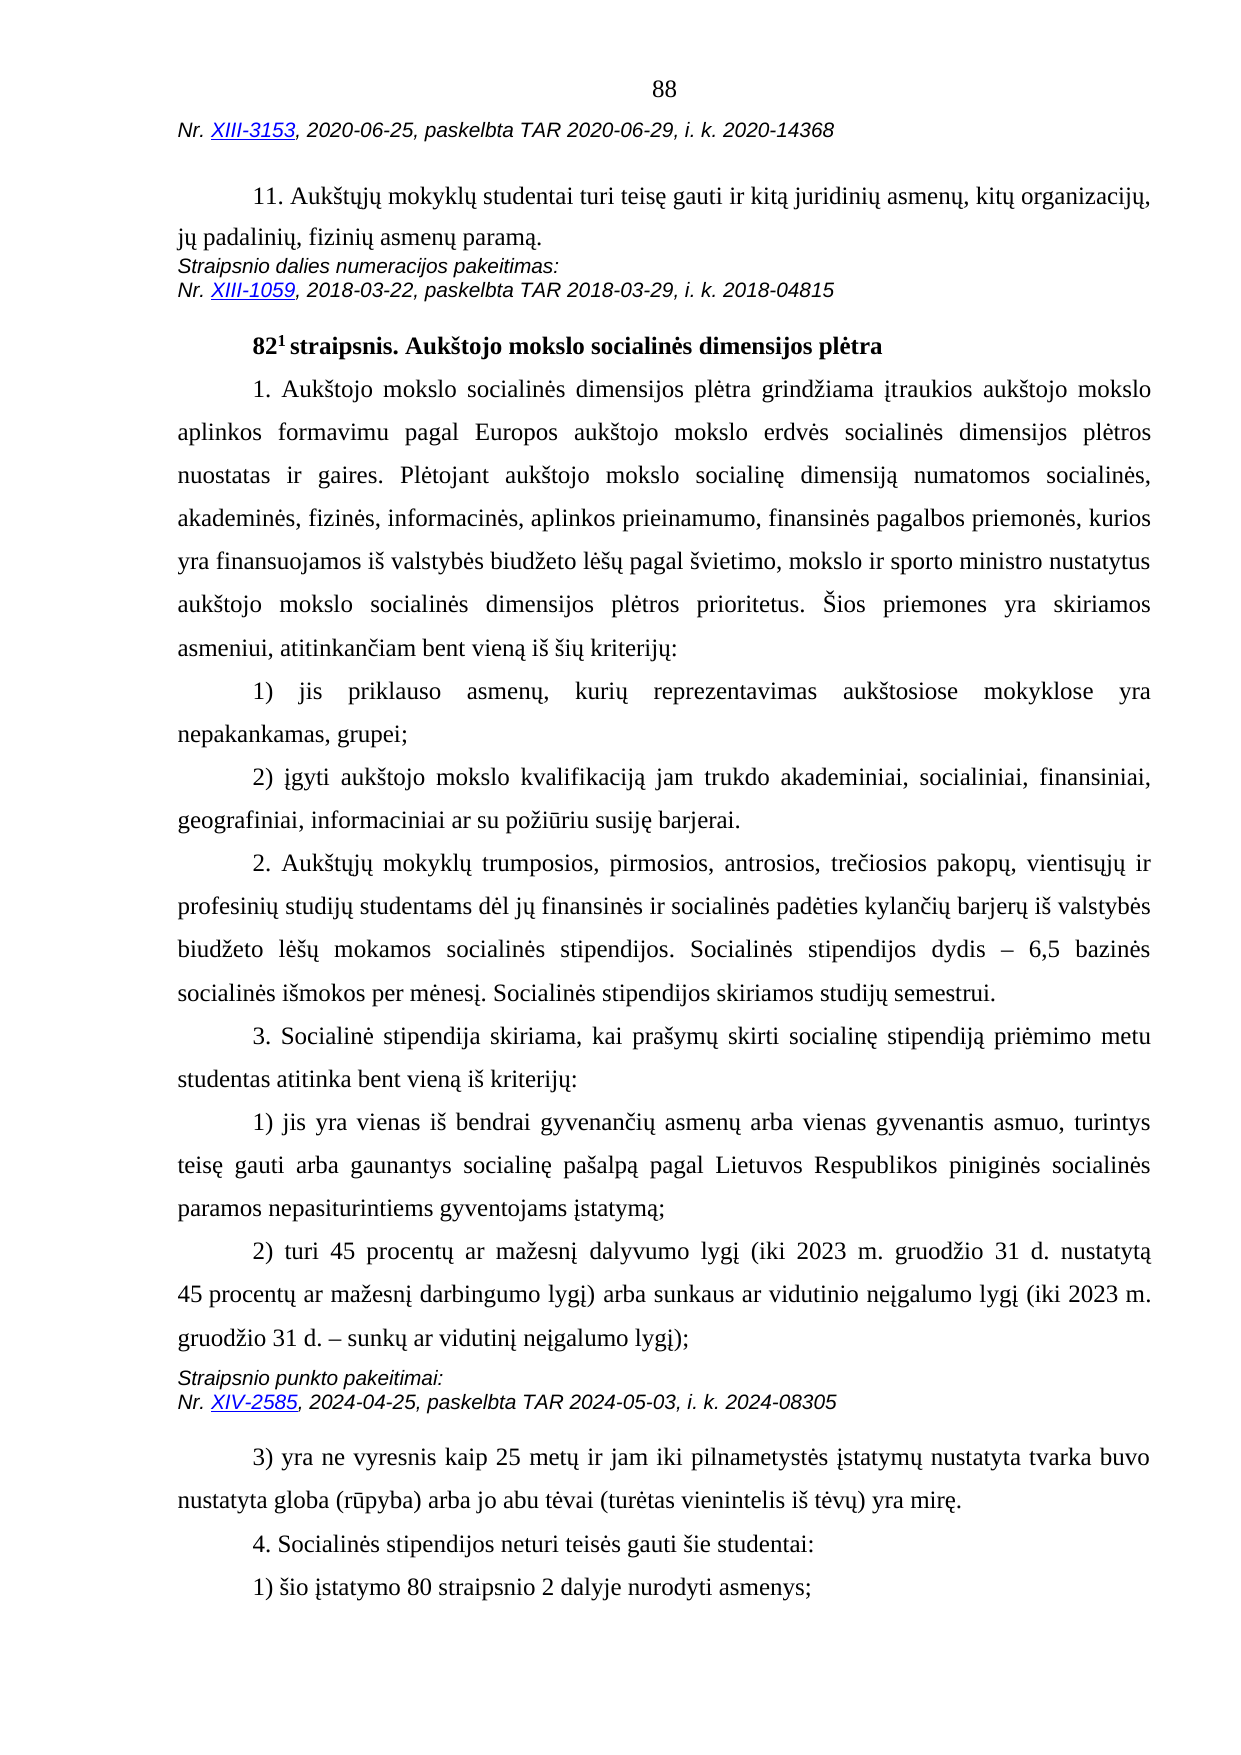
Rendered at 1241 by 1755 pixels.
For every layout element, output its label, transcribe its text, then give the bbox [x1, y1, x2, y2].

text 1) šio įstatymo 80 straipsnio 2 dalyje nurodyti asmenys; [177, 1572, 1152, 1601]
text Straipsnio dalies numeracijos pakeitimas: [177, 254, 1152, 278]
text Nr. XIII-1059, 2018-03-22, paskelbta TAR 2018-03-29, i. k. 2018-04815 [177, 278, 1152, 302]
text Straipsnio punkto pakeitimai: [177, 1366, 1152, 1390]
text 2) turi 45 procentų ar mažesnį dalyvumo lygį (iki 2023 m. gruodžio 31 d. nustatytą 45 procentų ar mažesnį darbingumo lygį) arba sunkaus ar vidutinio neįgalumo lygį (iki 2023 m. gruodžio 31 d. – sunkų ar vidutinį neįgalumo lygį); [177, 1236, 1152, 1351]
text 2) įgyti aukštojo mokslo kvalifikaciją jam trukdo akademiniai, socialiniai, finansiniai, geografiniai, informaciniai ar su požiūriu susiję barjerai. [177, 762, 1152, 834]
text 4. Socialinės stipendijos neturi teisės gauti šie studentai: [177, 1529, 1152, 1557]
text 2. Aukštųjų mokyklų trumposios, pirmosios, antrosios, trečiosios pakopų, vientisųjų ir profesinių studijų studentams dėl jų finansinės ir socialinės padėties kylančių barjerų iš valstybės biudžeto lėšų mokamos socialinės stipendijos. Socialinės stipendijos dydis – 6,5 bazinės socialinės išmokos per mėnesį. Socialinės stipendijos skiriamos studijų semestrui. [177, 848, 1152, 1006]
text 1. Aukštojo mokslo socialinės dimensijos plėtra grindžiama įtraukios aukštojo mokslo aplinkos formavimu pagal Europos aukštojo mokslo erdvės socialinės dimensijos plėtros nuostatas ir gaires. Plėtojant aukštojo mokslo socialinę dimensiją numatomos socialinės, akademinės, fizinės, informacinės, aplinkos prieinamumo, finansinės pagalbos priemonės, kurios yra finansuojamos iš valstybės biudžeto lėšų pagal švietimo, mokslo ir sporto ministro nustatytus aukštojo mokslo socialinės dimensijos plėtros prioritetus. Šios priemones yra skiriamos asmeniui, atitinkančiam bent vieną iš šių kriterijų: [177, 374, 1152, 661]
text 3) yra ne vyresnis kaip 25 metų ir jam iki pilnametystės įstatymų nustatyta tvarka buvo nustatyta globa (rūpyba) arba jo abu tėvai (turėtas vienintelis iš tėvų) yra mirę. [177, 1442, 1152, 1514]
text Nr. XIV-2585, 2024-04-25, paskelbta TAR 2024-05-03, i. k. 2024-08305 [177, 1390, 1152, 1414]
text 1) jis priklauso asmenų, kurių reprezentavimas aukštosiose mokyklose yra nepakankamas, grupei; [177, 676, 1152, 748]
text 821 straipsnis. Aukštojo mokslo socialinės dimensijos plėtra [177, 331, 1152, 359]
text 3. Socialinė stipendija skiriama, kai prašymų skirti socialinę stipendiją priėmimo metu studentas atitinka bent vieną iš kriterijų: [177, 1021, 1152, 1093]
text Nr. XIII-3153, 2020-06-25, paskelbta TAR 2020-06-29, i. k. 2020-14368 [177, 118, 1152, 142]
text 1) jis yra vienas iš bendrai gyvenančių asmenų arba vienas gyvenantis asmuo, turintys teisę gauti arba gaunantys socialinę pašalpą pagal Lietuvos Respublikos piniginės socialinės paramos nepasiturintiems gyventojams įstatymą; [177, 1107, 1152, 1222]
text 11. Aukštųjų mokyklų studentai turi teisę gauti ir kitą juridinių asmenų, kitų organizacijų, jų padalinių, fizinių asmenų paramą. [177, 171, 1152, 254]
